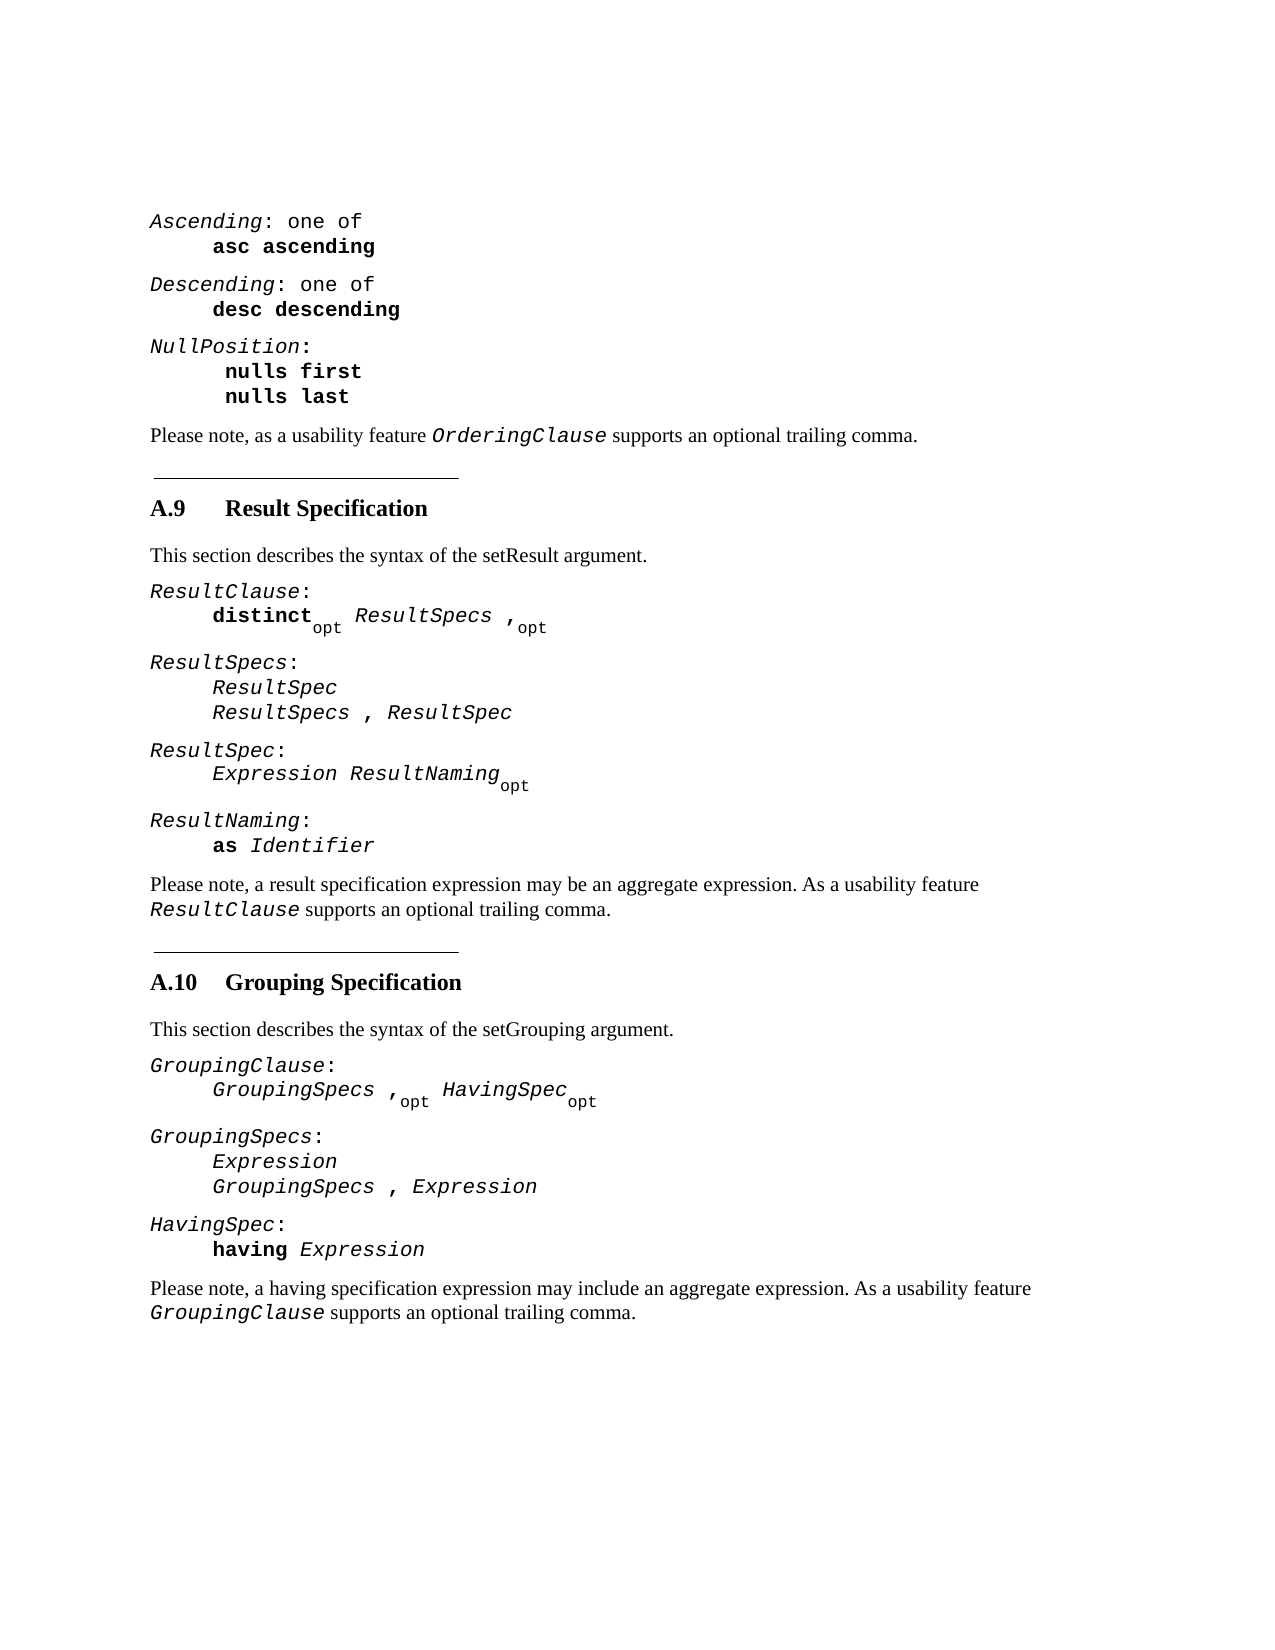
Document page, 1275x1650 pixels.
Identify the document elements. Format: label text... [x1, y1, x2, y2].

subtitle Grouping Specification [150, 968, 1125, 996]
text Please note, a having specification expression may include an aggregate expression. As a usability feature GroupingClause supports an optional trailing comma. [150, 1275, 1125, 1325]
text HavingSpec: having Expression351 [150, 1212, 1125, 1262]
text GroupingClause: GroupingSpecs ,opt HavingSpecopt [150, 1054, 1125, 1112]
text This section describes the syntax of the setResult argument. [150, 542, 1125, 567]
text Ascending: one of asc ascending [150, 210, 1125, 260]
text NullPosition: nulls first nulls last [150, 335, 1125, 410]
text Please note, a result specification expression may be an aggregate expression. As a usability feature ResultClause supports an optional trailing comma. [150, 871, 1125, 922]
text ResultClause: distinctopt ResultSpecs ,opt [150, 580, 1125, 638]
text ResultNaming: as Identifier [150, 809, 1125, 859]
text ResultSpec: Expression ResultNamingopt351 [150, 738, 1125, 796]
subtitle Result Specification [150, 494, 1125, 522]
text Please note, as a usability feature OrderingClause supports an optional trailing comma. [150, 422, 1125, 448]
text ResultSpecs: ResultSpec ResultSpecs , ResultSpec [150, 651, 1125, 726]
text GroupingSpecs: Expression GroupingSpecs , Expression [150, 1125, 1125, 1200]
text This section describes the syntax of the setGrouping argument. [150, 1016, 1125, 1041]
text Descending: one of desc descending [150, 272, 1125, 322]
